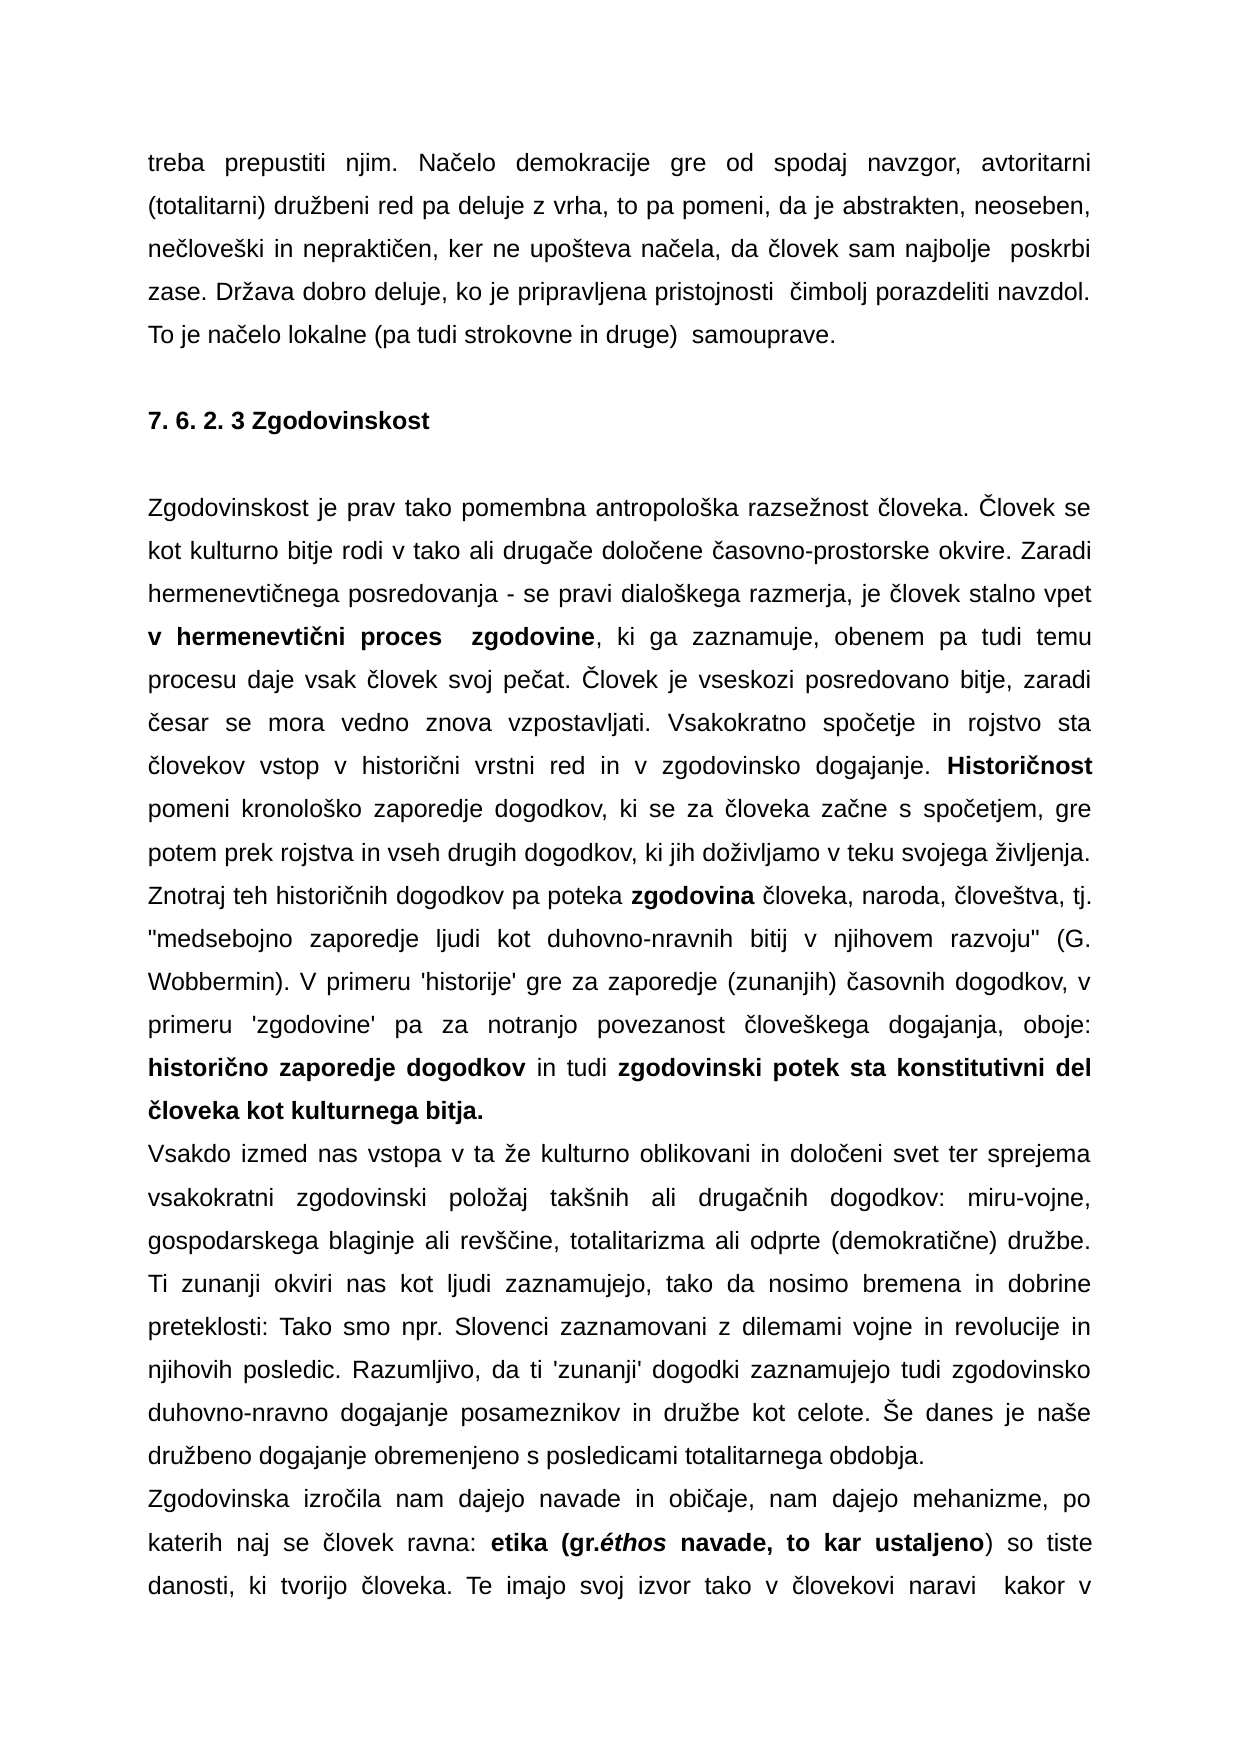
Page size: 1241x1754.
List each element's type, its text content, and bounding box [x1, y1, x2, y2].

subtitle 7. 6. 2. 3 Zgodovinskost [148, 406, 1093, 435]
text Zgodovinskost je prav tako pomembna antropološka razsežnost človeka. Človek se kot kulturno bitje rodi v tako ali drugače določene časovno-prostorske okvire. Zaradi hermenevtičnega posredovanja - se pravi dialoškega razmerja, je človek stalno vpet v hermenevtični proces zgodovine, ki ga zaznamuje, obenem pa tudi temu procesu daje vsak človek svoj pečat. Človek je vseskozi posredovano bitje, zaradi česar se mora vedno znova vzpostavljati. Vsakokratno spočetje in rojstvo sta človekov vstop v historični vrstni red in v zgodovinsko dogajanje. Historičnost pomeni kronološko zaporedje dogodkov, ki se za človeka začne s spočetjem, gre potem prek rojstva in vseh drugih dogodkov, ki jih doživljamo v teku svojega življenja. Znotraj teh historičnih dogodkov pa poteka zgodovina človeka, naroda, človeštva, tj. "medsebojno zaporedje ljudi kot duhovno-nravnih bitij v njihovem razvoju" (G. Wobbermin). V primeru 'historije' gre za zaporedje (zunanjih) časovnih dogodkov, v primeru 'zgodovine' pa za notranjo povezanost človeškega dogajanja, oboje: historično zaporedje dogodkov in tudi zgodovinski potek sta konstitutivni del človeka kot kulturnega bitja. [148, 493, 1093, 1125]
text Zgodovinska izročila nam dajejo navade in običaje, nam dajejo mehanizme, po katerih naj se človek ravna: etika (gr.éthos navade, to kar ustaljeno) so tiste danosti, ki tvorijo človeka. Te imajo svoj izvor tako v človekovi naravi kakor v [148, 1484, 1093, 1599]
text treba prepustiti njim. Načelo demokracije gre od spodaj navzgor, avtoritarni (totalitarni) družbeni red pa deluje z vrha, to pa pomeni, da je abstrakten, neoseben, nečloveški in nepraktičen, ker ne upošteva načela, da človek sam najbolje poskrbi zase. Država dobro deluje, ko je pripravljena pristojnosti čimbolj porazdeliti navzdol. To je načelo lokalne (pa tudi strokovne in druge) samouprave. [148, 148, 1093, 349]
text Vsakdo izmed nas vstopa v ta že kulturno oblikovani in določeni svet ter sprejema vsakokratni zgodovinski položaj takšnih ali drugačnih dogodkov: miru-vojne, gospodarskega blaginje ali revščine, totalitarizma ali odprte (demokratične) družbe. Ti zunanji okviri nas kot ljudi zaznamujejo, tako da nosimo bremena in dobrine preteklosti: Tako smo npr. Slovenci zaznamovani z dilemami vojne in revolucije in njihovih posledic. Razumljivo, da ti 'zunanji' dogodki zaznamujejo tudi zgodovinsko duhovno-nravno dogajanje posameznikov in družbe kot celote. Še danes je naše družbeno dogajanje obremenjeno s posledicami totalitarnega obdobja. [148, 1139, 1093, 1470]
